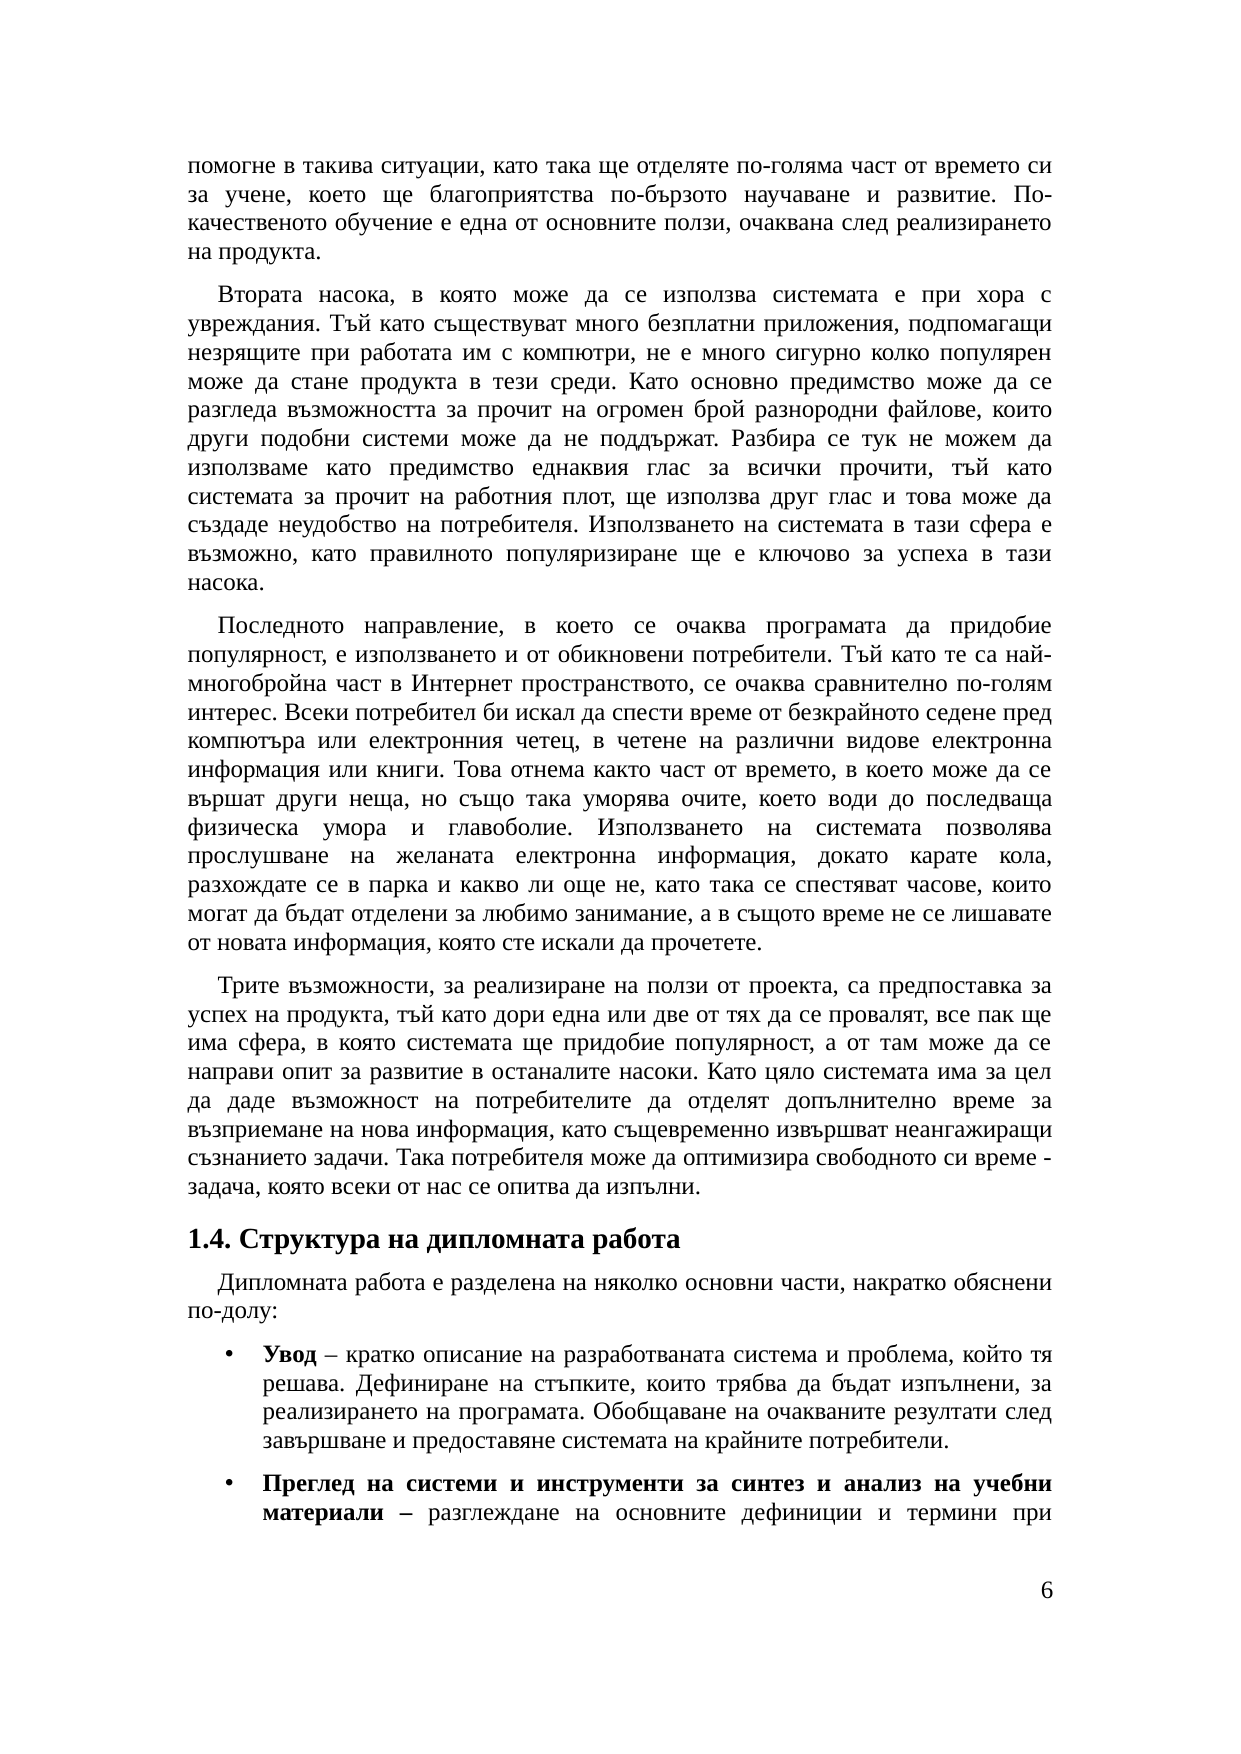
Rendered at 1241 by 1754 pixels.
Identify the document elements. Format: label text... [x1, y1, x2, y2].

text Дипломната работа е разделена на няколко основни части, накратко обяснени по-долу: [187, 1267, 1053, 1324]
text помогне в такива ситуации, като така ще отделяте по-голяма част от времето си за учене, което ще благоприятства по-бързото научаване и развитие. По-качественото обучение е една от основните ползи, очаквана след реализирането на продукта. [187, 150, 1053, 265]
list Увод – кратко описание на разработваната система и проблема, който тя решава. Дефиниране на стъпките, които трябва да бъдат изпълнени, за реализирането на програмата. Обобщаване на очакваните резултати след завършване и предоставяне системата на крайните потребители. [225, 1339, 1053, 1454]
text Трите възможности, за реализиране на ползи от проекта, са предпоставка за успех на продукта, тъй като дори една или две от тях да се провалят, все пак ще има сфера, в която системата ще придобие популярност, а от там може да се направи опит за развитие в останалите насоки. Като цяло системата има за цел да даде възможност на потребителите да отделят допълнително време за възприемане на нова информация, като същевременно извършват неангажиращи съзнанието задачи. Така потребителя може да оптимизира свободното си време - задача, която всеки от нас се опитва да изпълни. [187, 970, 1053, 1200]
text Последното направление, в което се очаква програмата да придобие популярност, е използването и от обикновени потребители. Тъй като те са най-многобройна част в Интернет пространството, се очаква сравнително по-голям интерес. Всеки потребител би искал да спести време от безкрайното седене пред компютъра или електронния четец, в четене на различни видове електронна информация или книги. Това отнема както част от времето, в което може да се вършат други неща, но също така уморява очите, което води до последваща физическа умора и главоболие. Използването на системата позволява прослушване на желаната електронна информация, докато карате кола, разхождате се в парка и какво ли още не, като така се спестяват часове, които могат да бъдат отделени за любимо занимание, а в същото време не се лишавате от новата информация, която сте искали да прочетете. [187, 610, 1053, 955]
list Преглед на системи и инструменти за синтез и анализ на учебни материали – разглеждане на основните дефиниции и термини при [225, 1468, 1053, 1526]
text Втората насока, в която може да се използва системата е при хора с увреждания. Тъй като съществуват много безплатни приложения, подпомагащи незрящите при работата им с компютри, не е много сигурно колко популярен може да стане продукта в тези среди. Като основно предимство може да се разгледа възможността за прочит на огромен брой разнородни файлове, които други подобни системи може да не поддържат. Разбира се тук не можем да използваме като предимство еднаквия глас за всички прочити, тъй като системата за прочит на работния плот, ще използва друг глас и това може да създаде неудобство на потребителя. Използването на системата в тази сфера е възможно, като правилното популяризиране ще е ключово за успеха в тази насока. [187, 279, 1053, 596]
subtitle 1.4. Структура на дипломната работа [187, 1221, 1053, 1254]
